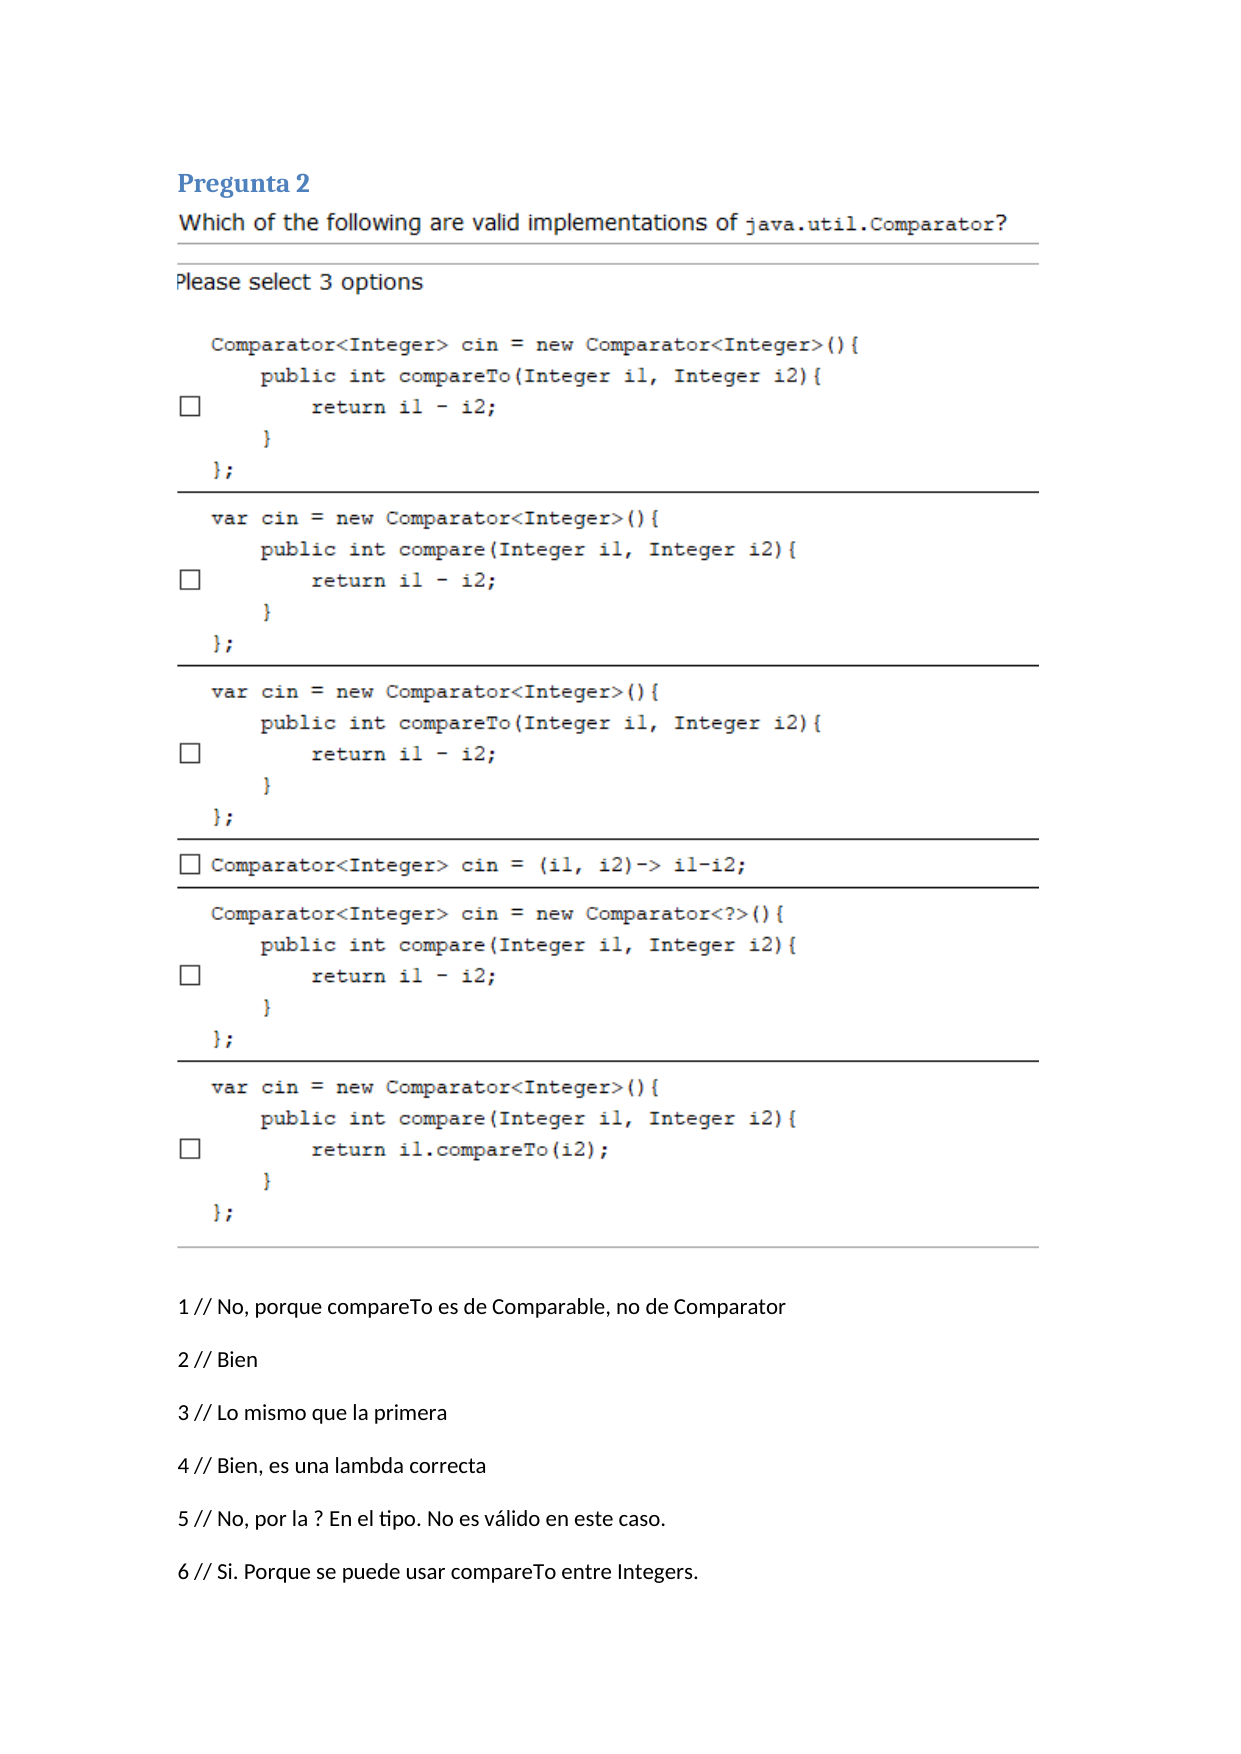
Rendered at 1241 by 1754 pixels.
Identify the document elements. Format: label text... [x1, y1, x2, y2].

text 2 // Bien [177, 1345, 1063, 1373]
text 1 // No, porque compareTo es de Comparable, no de Comparator [177, 1292, 1063, 1320]
picture [177, 204, 1039, 1267]
text 5 // No, por la ? En el tipo. No es válido en este caso. [177, 1504, 1063, 1532]
text 3 // Lo mismo que la primera [177, 1398, 1063, 1426]
text 6 // Si. Porque se puede usar compareTo entre Integers. [177, 1557, 1063, 1585]
text 4 // Bien, es una lambda correcta [177, 1451, 1063, 1479]
subtitle Pregunta 2 [177, 168, 1063, 199]
